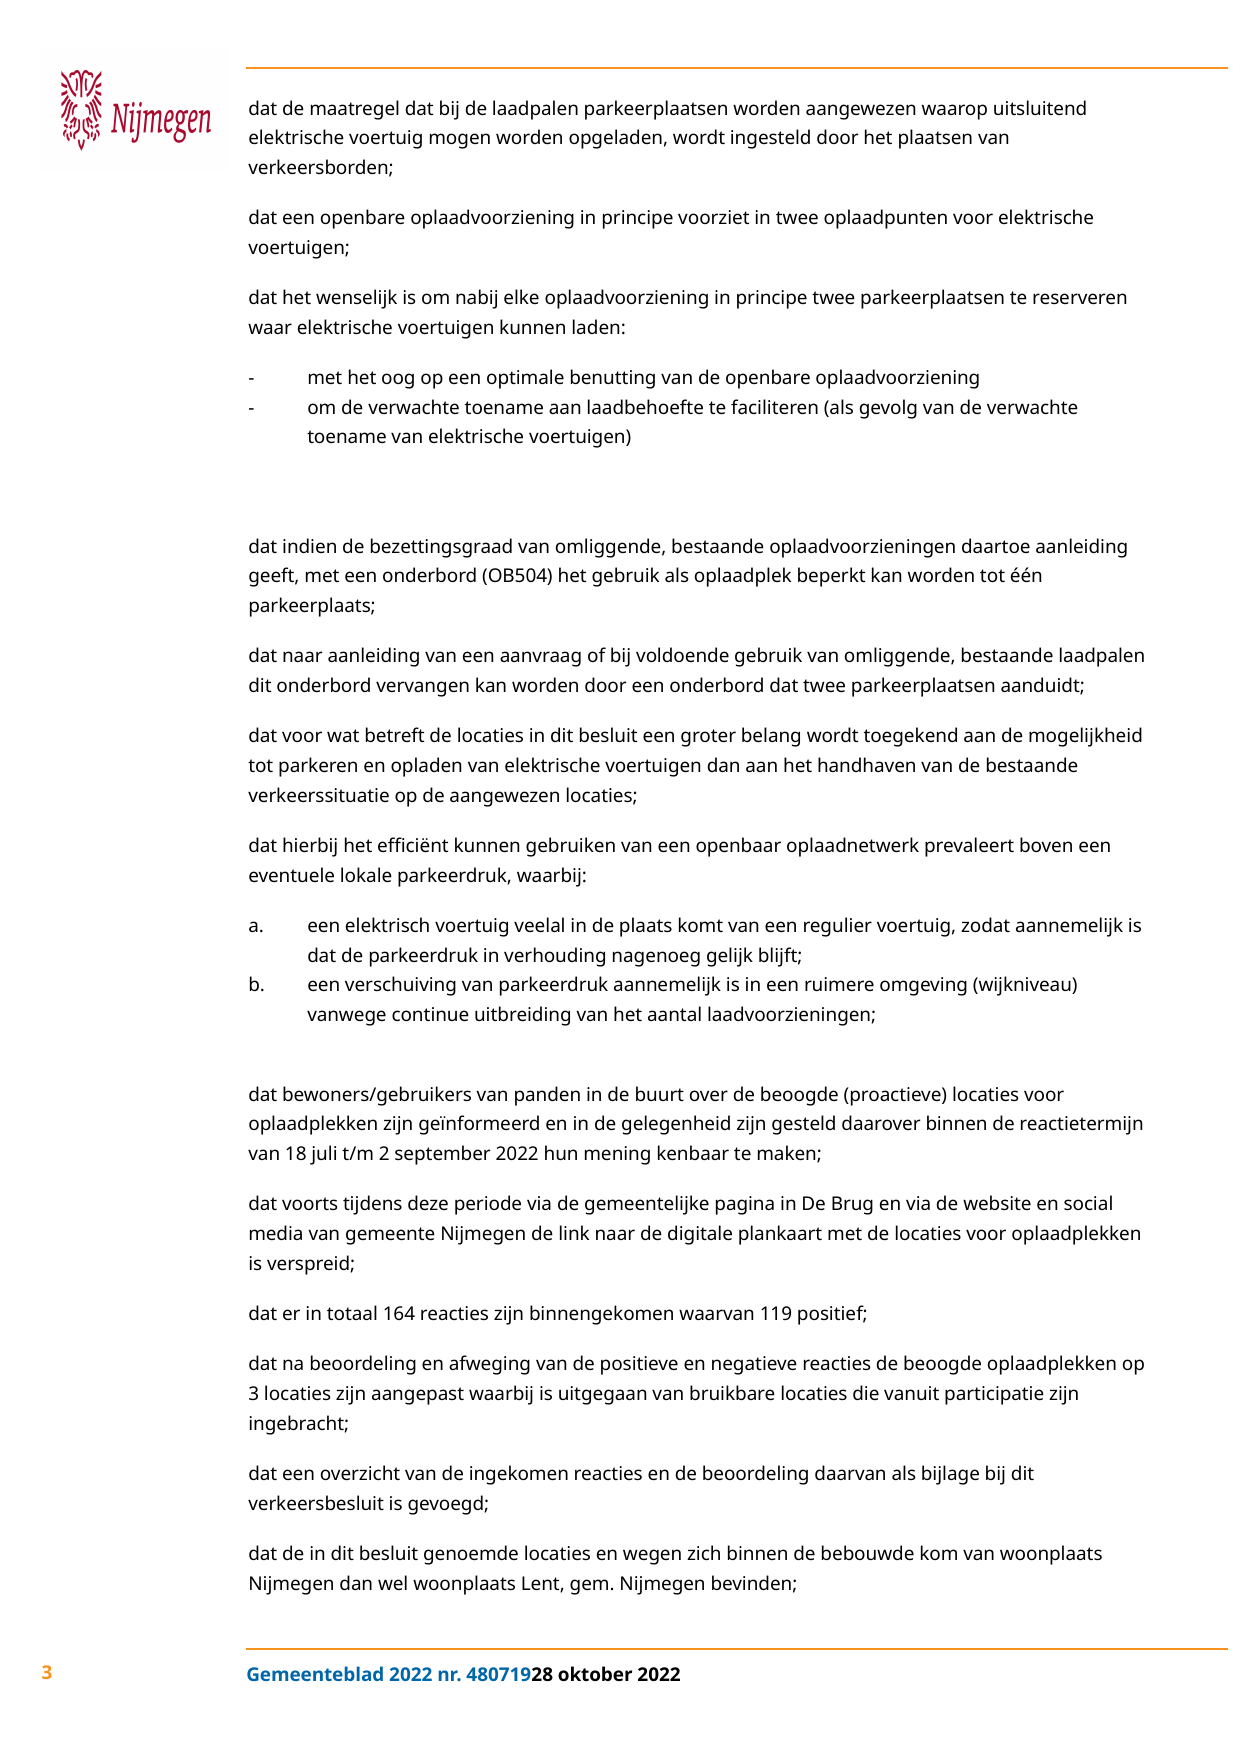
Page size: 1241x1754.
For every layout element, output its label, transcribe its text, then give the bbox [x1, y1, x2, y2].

text dat indien de bezettingsgraad van omliggende, bestaande oplaadvoorzieningen daartoe aanleiding geeft, met een onderbord (OB504) het gebruik als oplaadplek beperkt kan worden tot één parkeerplaats; [248, 533, 1152, 618]
picture [41, 47, 231, 172]
text dat een openbare oplaadvoorziening in principe voorziet in twee oplaadpunten voor elektrische voertuigen; [248, 204, 1152, 260]
text dat voor wat betreft de locaties in dit besluit een groter belang wordt toegekend aan de mogelijkheid tot parkeren en opladen van elektrische voertuigen dan aan het handhaven van de bestaande verkeerssituatie op de aangewezen locaties; [248, 723, 1152, 808]
list om de verwachte toename aan laadbehoefte te faciliteren (als gevolg van de verwachte toename van elektrische voertuigen) [248, 394, 1152, 449]
list een elektrisch voertuig veelal in de plaats komt van een regulier voertuig, zodat aannemelijk is dat de parkeerdruk in verhouding nagenoeg gelijk blijft; [248, 912, 1152, 968]
text dat er in totaal 164 reacties zijn binnengekomen waarvan 119 positief; [248, 1300, 1152, 1326]
text dat het wenselijk is om nabij elke oplaadvoorziening in principe twee parkeerplaatsen te reserveren waar elektrische voertuigen kunnen laden: [248, 284, 1152, 340]
list een verschuiving van parkeerdruk aannemelijk is in een ruimere omgeving (wijkniveau) vanwege continue uitbreiding van het aantal laadvoorzieningen; [248, 971, 1152, 1027]
text dat de maatregel dat bij de laadpalen parkeerplaatsen worden aangewezen waarop uitsluitend elektrische voertuig mogen worden opgeladen, wordt ingesteld door het plaatsen van verkeersborden; [248, 95, 1152, 180]
text dat hierbij het efficiënt kunnen gebruiken van een openbaar oplaadnetwerk prevaleert boven een eventuele lokale parkeerdruk, waarbij: [248, 832, 1152, 888]
list met het oog op een optimale benutting van de openbare oplaadvoorziening [248, 364, 1152, 390]
text dat de in dit besluit genoemde locaties en wegen zich binnen de bebouwde kom van woonplaats Nijmegen dan wel woonplaats Lent, gem. Nijmegen bevinden; [248, 1540, 1152, 1596]
text dat een overzicht van de ingekomen reacties en de beoordeling daarvan als bijlage bij dit verkeersbesluit is gevoegd; [248, 1460, 1152, 1516]
text dat bewoners/gebruikers van panden in de buurt over de beoogde (proactieve) locaties voor oplaadplekken zijn geïnformeerd en in de gelegenheid zijn gesteld daarover binnen de reactietermijn van 18 juli t/m 2 september 2022 hun mening kenbaar te maken; [248, 1081, 1152, 1166]
text dat voorts tijdens deze periode via de gemeentelijke pagina in De Brug en via de website en social media van gemeente Nijmegen de link naar de digitale plankaart met de locaties voor oplaadplekken is verspreid; [248, 1191, 1152, 1276]
text dat naar aanleiding van een aanvraag of bij voldoende gebruik van omliggende, bestaande laadpalen dit onderbord vervangen kan worden door een onderbord dat twee parkeerplaatsen aanduidt; [248, 643, 1152, 698]
text dat na beoordeling en afweging van de positieve en negatieve reacties de beoogde oplaadplekken op 3 locaties zijn aangepast waarbij is uitgegaan van bruikbare locaties die vanuit participatie zijn ingebracht; [248, 1351, 1152, 1436]
